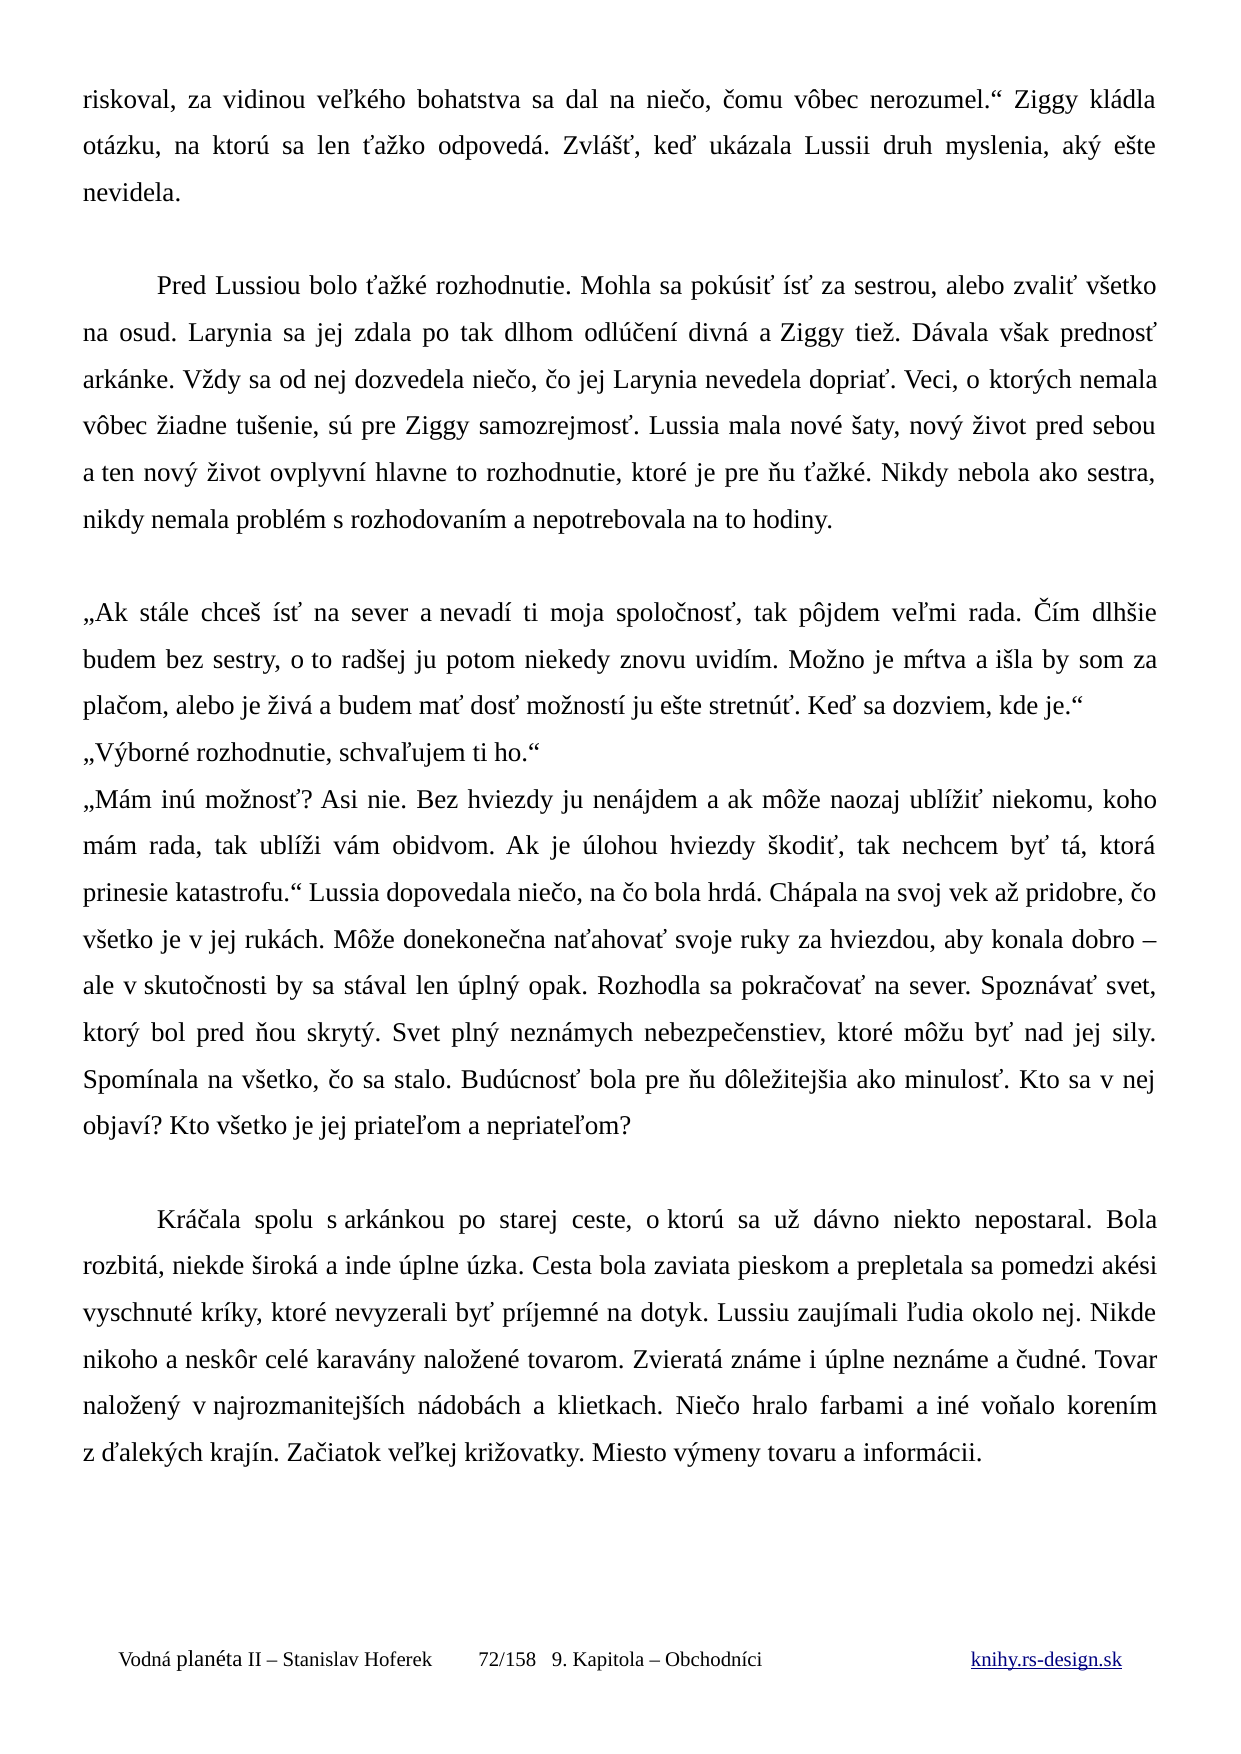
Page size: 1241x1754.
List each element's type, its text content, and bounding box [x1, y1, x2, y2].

text „Výborné rozhodnutie, schvaľujem ti ho.“ [83, 736, 1157, 767]
text riskoval, za vidinou veľkého bohatstva sa dal na niečo, čomu vôbec nerozumel.“ Ziggy kládla otázku, na ktorú sa len ťažko odpovedá. Zvlášť, keď ukázala Lussii druh myslenia, aký ešte nevidela. [83, 83, 1157, 207]
text „Ak stále chceš ísť na sever a nevadí ti moja spoločnosť, tak pôjdem veľmi rada. Čím dlhšie budem bez sestry, o to radšej ju potom niekedy znovu uvidím. Možno je mŕtva a išla by som za plačom, alebo je živá a budem mať dosť možností ju ešte stretnúť. Keď sa dozviem, kde je.“ [83, 596, 1157, 721]
text „Mám inú možnosť? Asi nie. Bez hviezdy ju nenájdem a ak môže naozaj ublížiť niekomu, koho mám rada, tak ublíži vám obidvom. Ak je úlohou hviezdy škodiť, tak nechcem byť tá, ktorá prinesie katastrofu.“ Lussia dopovedala niečo, na čo bola hrdá. Chápala na svoj vek až pridobre, čo všetko je v jej rukách. Môže donekonečna naťahovať svoje ruky za hviezdou, aby konala dobro – ale v skutočnosti by sa stával len úplný opak. Rozhodla sa pokračovať na sever. Spoznávať svet, ktorý bol pred ňou skrytý. Svet plný neznámych nebezpečenstiev, ktoré môžu byť nad jej sily. Spomínala na všetko, čo sa stalo. Budúcnosť bola pre ňu dôležitejšia ako minulosť. Kto sa v nej objaví? Kto všetko je jej priateľom a nepriateľom? [83, 783, 1157, 1141]
text Kráčala spolu s arkánkou po starej ceste, o ktorú sa už dávno niekto nepostaral. Bola rozbitá, niekde široká a inde úplne úzka. Cesta bola zaviata pieskom a prepletala sa pomedzi akési vyschnuté kríky, ktoré nevyzerali byť príjemné na dotyk. Lussiu zaujímali ľudia okolo nej. Nikde nikoho a neskôr celé karavány naložené tovarom. Zvieratá známe i úplne neznáme a čudné. Tovar naložený v najrozmanitejších nádobách a klietkach. Niečo hralo farbami a iné voňalo korením z ďalekých krajín. Začiatok veľkej križovatky. Miesto výmeny tovaru a informácii. [83, 1203, 1157, 1467]
text Pred Lussiou bolo ťažké rozhodnutie. Mohla sa pokúsiť ísť za sestrou, alebo zvaliť všetko na osud. Larynia sa jej zdala po tak dlhom odlúčení divná a Ziggy tiež. Dávala však prednosť arkánke. Vždy sa od nej dozvedela niečo, čo jej Larynia nevedela dopriať. Veci, o ktorých nemala vôbec žiadne tušenie, sú pre Ziggy samozrejmosť. Lussia mala nové šaty, nový život pred sebou a ten nový život ovplyvní hlavne to rozhodnutie, ktoré je pre ňu ťažké. Nikdy nebola ako sestra, nikdy nemala problém s rozhodovaním a nepotrebovala na to hodiny. [83, 269, 1157, 534]
